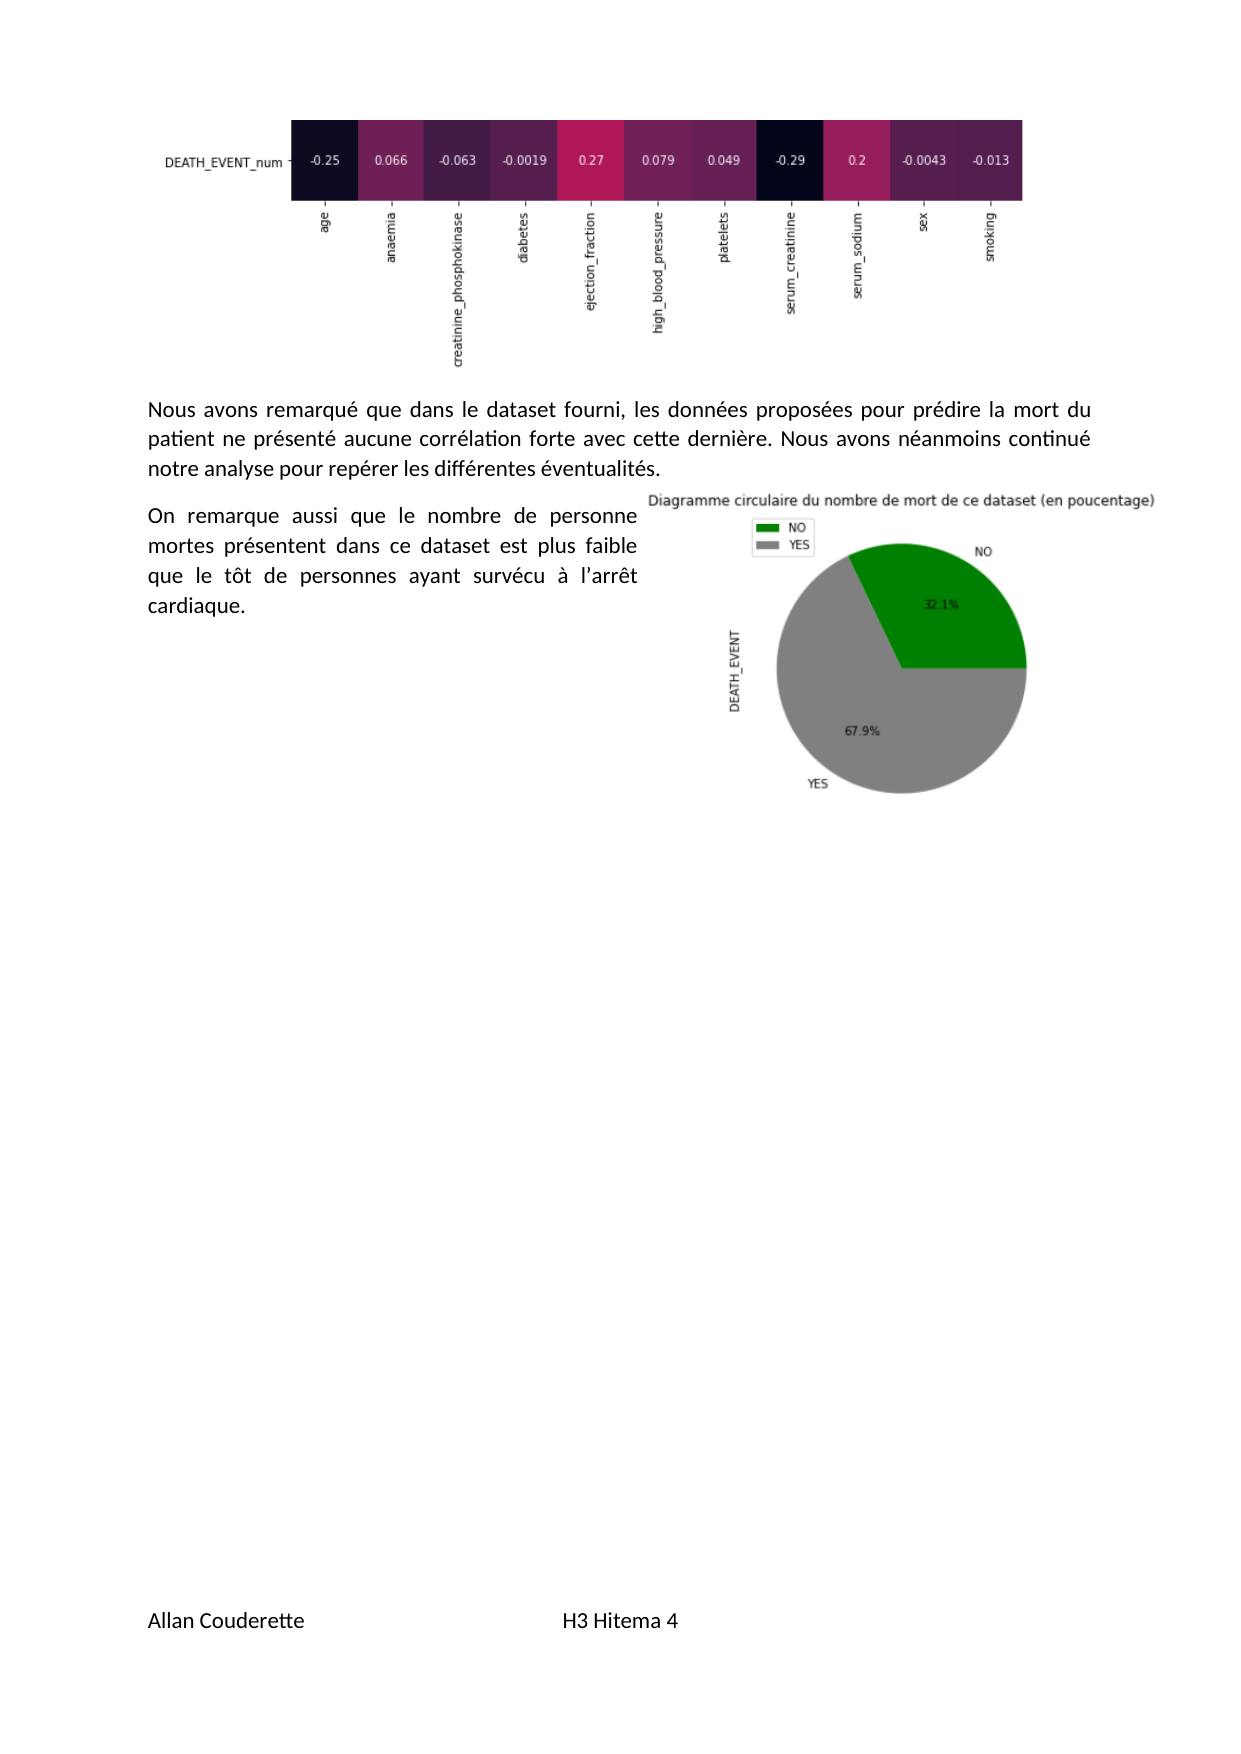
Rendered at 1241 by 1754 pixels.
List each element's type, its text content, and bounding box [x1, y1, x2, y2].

text Nous avons remarqué que dans le dataset fourni, les données proposées pour prédire la mort du patient ne présenté aucune corrélation forte avec cette dernière. Nous avons néanmoins continué notre analyse pour repérer les différentes éventualités. [148, 395, 1093, 482]
text On remarque aussi que le nombre de personne mortes présentent dans ce dataset est plus faible que le tôt de personnes ayant survécu à l’arrêt cardiaque. [148, 501, 638, 619]
